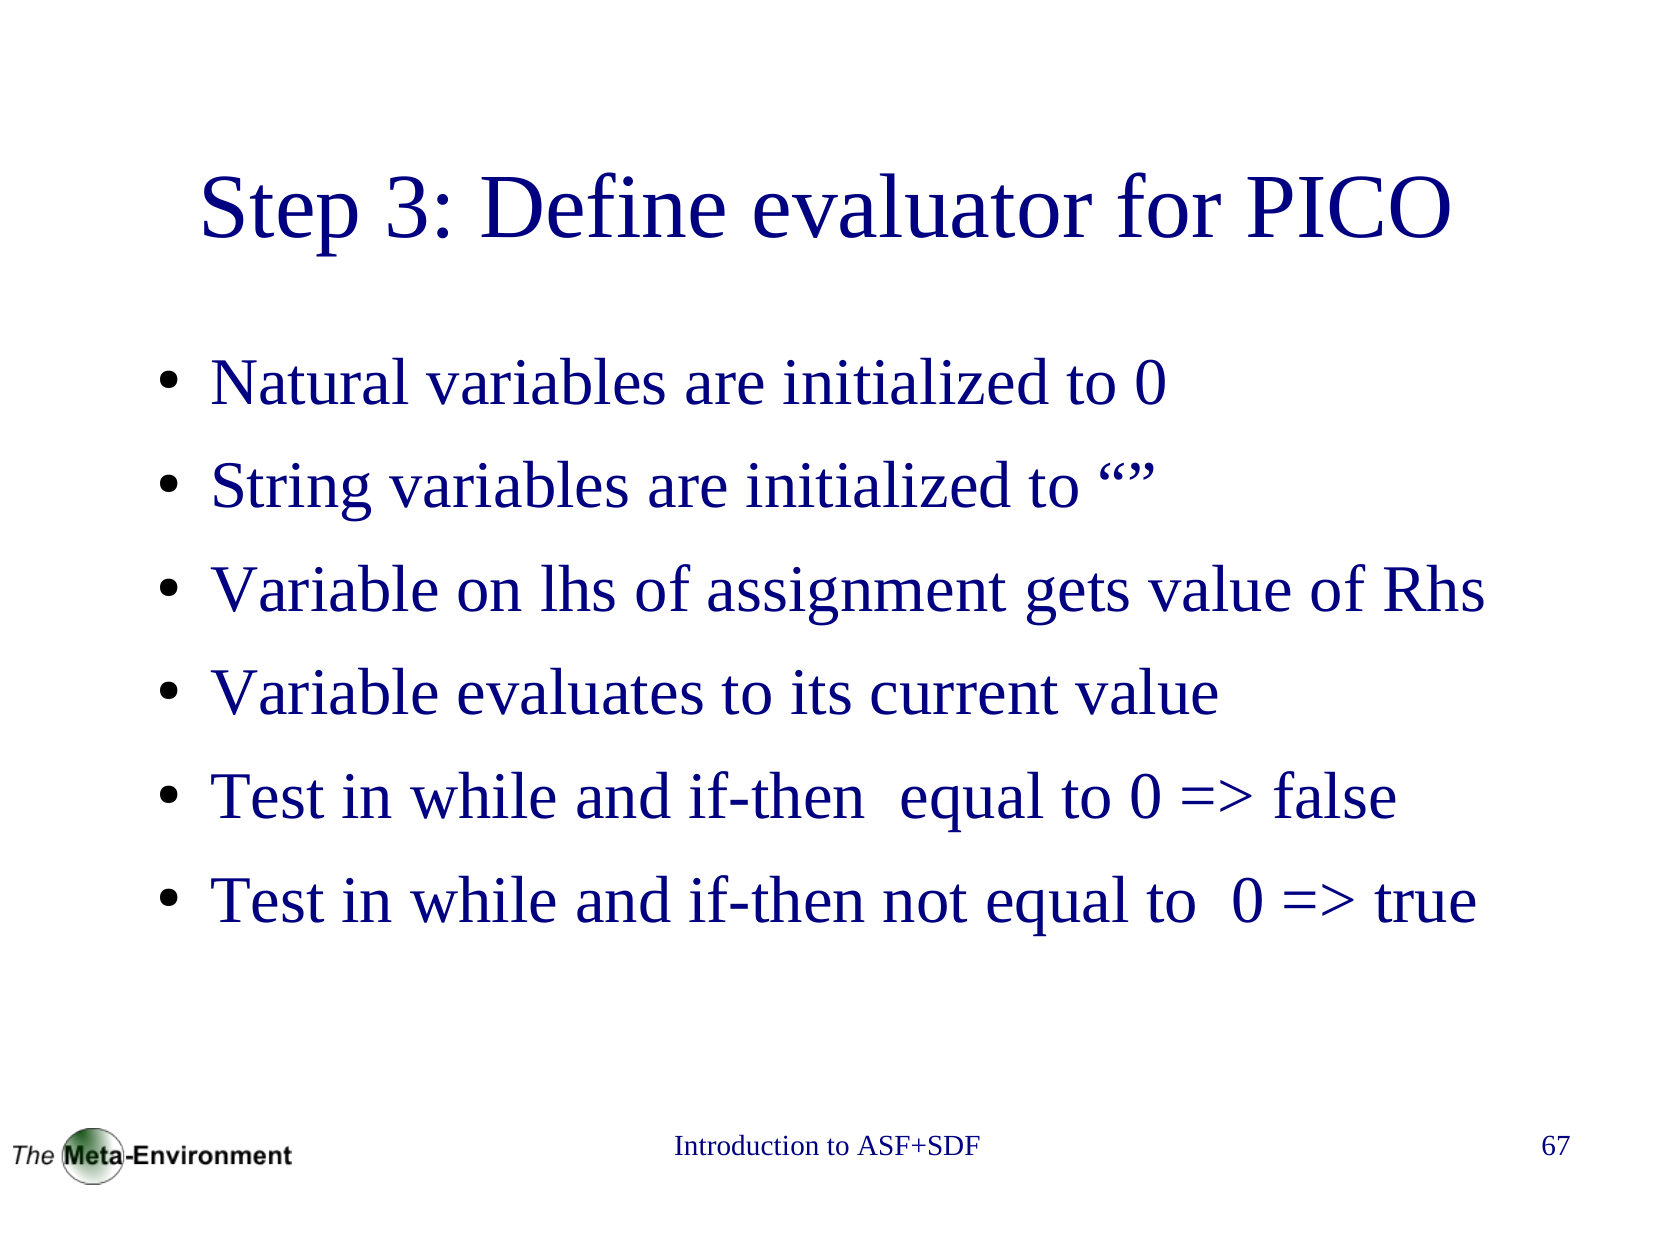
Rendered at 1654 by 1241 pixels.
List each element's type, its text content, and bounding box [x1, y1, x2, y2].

picture [13, 1128, 292, 1185]
list Natural variables are initialized to 0 String variables are initialized to “” Variable on lhs of assignment gets value of Rhs Variable evaluates to its current value Test in while and if-then equal to 0 => false Test in while and if-then not equal to 0 => true [121, 344, 1534, 1127]
title Step 3: Define evaluator for PICO [121, 102, 1534, 311]
